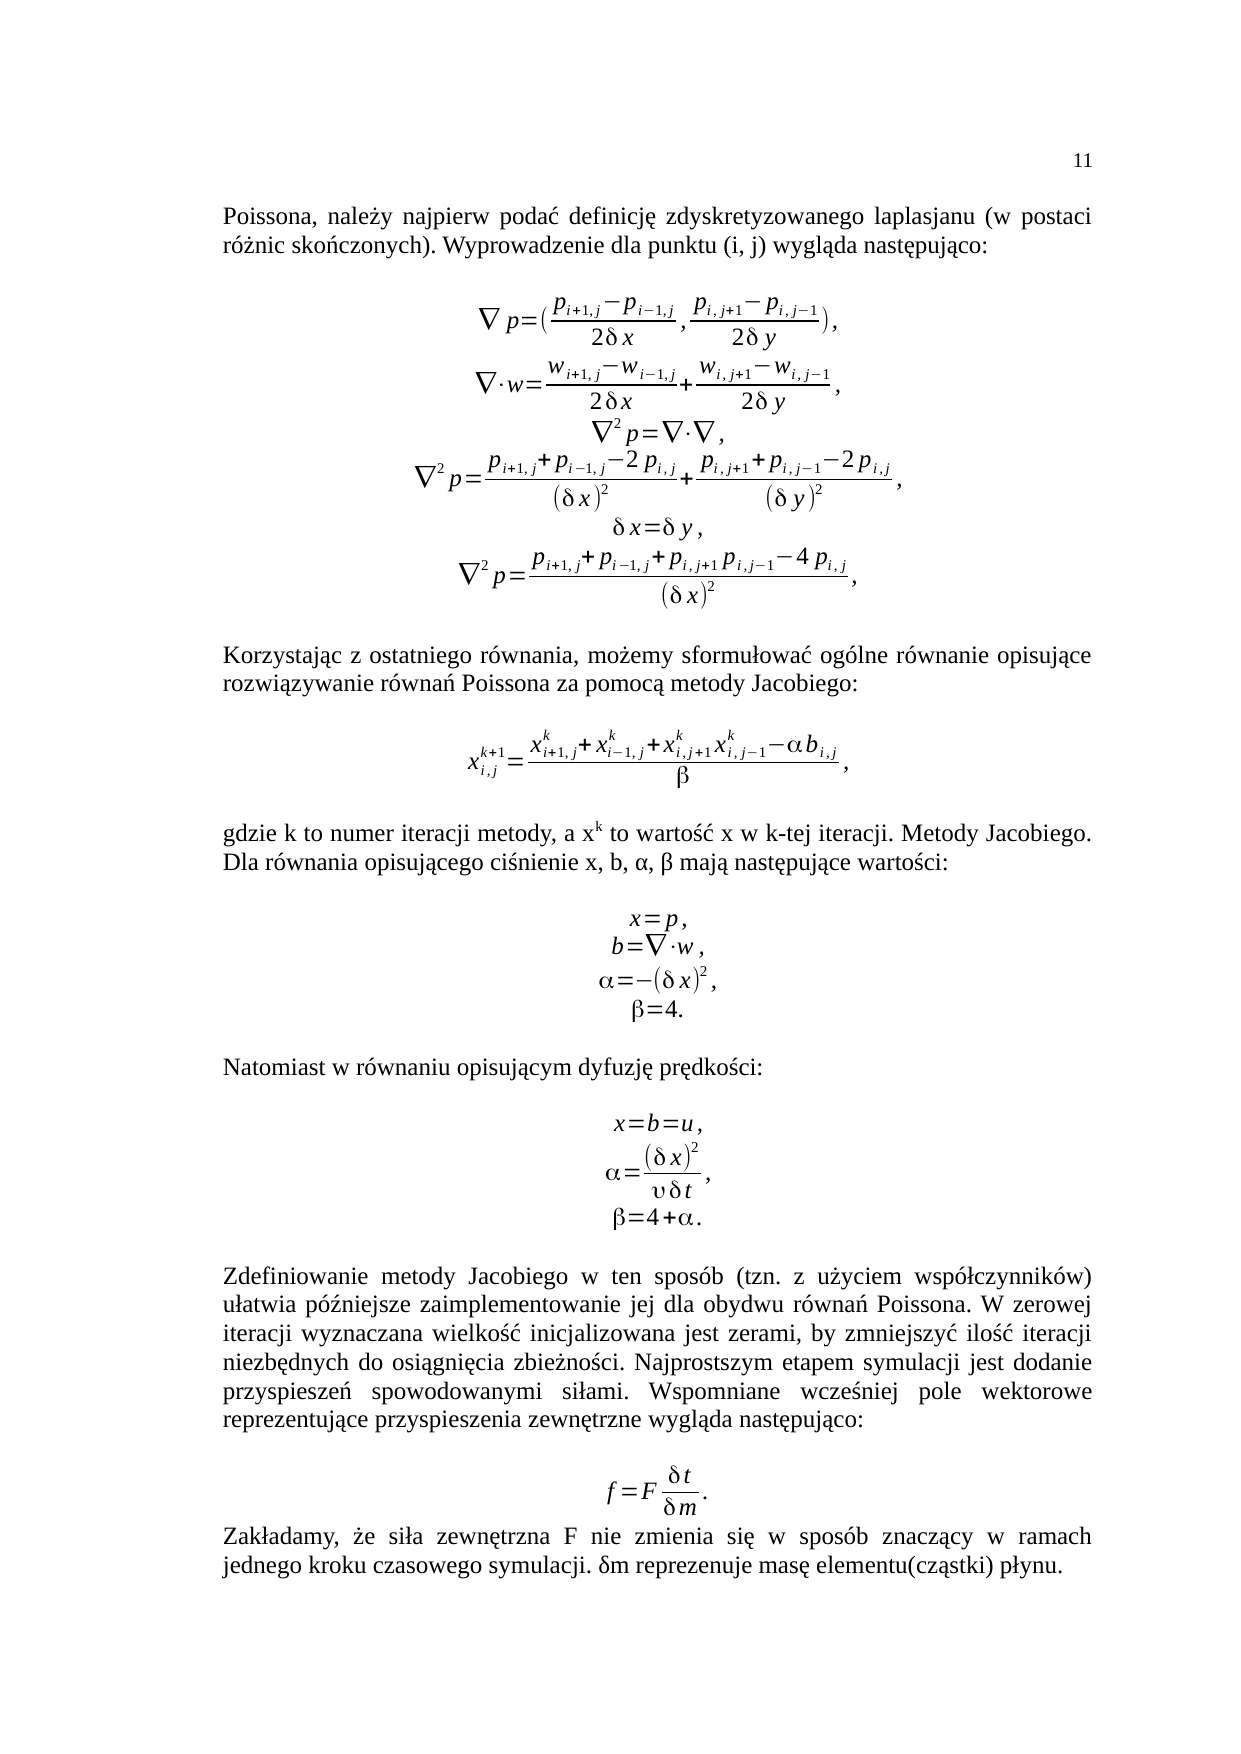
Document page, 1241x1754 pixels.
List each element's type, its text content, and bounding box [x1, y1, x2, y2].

list Zdefiniowanie metody Jacobiego w ten sposób (tzn. z użyciem współczynników) ułatwia późniejsze zaimplementowanie jej dla obydwu równań Poissona. W zerowej iteracji wyznaczana wielkość inicjalizowana jest zerami, by zmniejszyć ilość iteracji niezbędnych do osiągnięcia zbieżności. Najprostszym etapem symulacji jest dodanie przyspieszeń spowodowanymi siłami. Wspomniane wcześniej pole wektorowe reprezentujące przyspieszenia zewnętrzne wygląda następująco: [185, 1261, 1093, 1433]
list Korzystając z ostatniego równania, możemy sformułować ogólne równanie opisujące rozwiązywanie równań Poissona za pomocą metody Jacobiego: [185, 640, 1093, 697]
list Zakładamy, że siła zewnętrzna F nie zmienia się w sposób znaczący w ramach jednego kroku czasowego symulacji. δm reprezenuje masę elementu(cząstki) płynu. [185, 1521, 1093, 1579]
list gdzie k to numer iteracji metody, a xk to wartość x w k-tej iteracji. Metody Jacobiego. Dla równania opisującego ciśnienie x, b, α, β mają następujące wartości: [185, 818, 1093, 876]
list Natomiast w równaniu opisującym dyfuzję prędkości: [185, 1052, 1093, 1081]
list Poissona, należy najpierw podać definicję zdyskretyzowanego laplasjanu (w postaci różnic skończonych). Wyprowadzenie dla punktu (i, j) wygląda następująco: [185, 201, 1093, 259]
